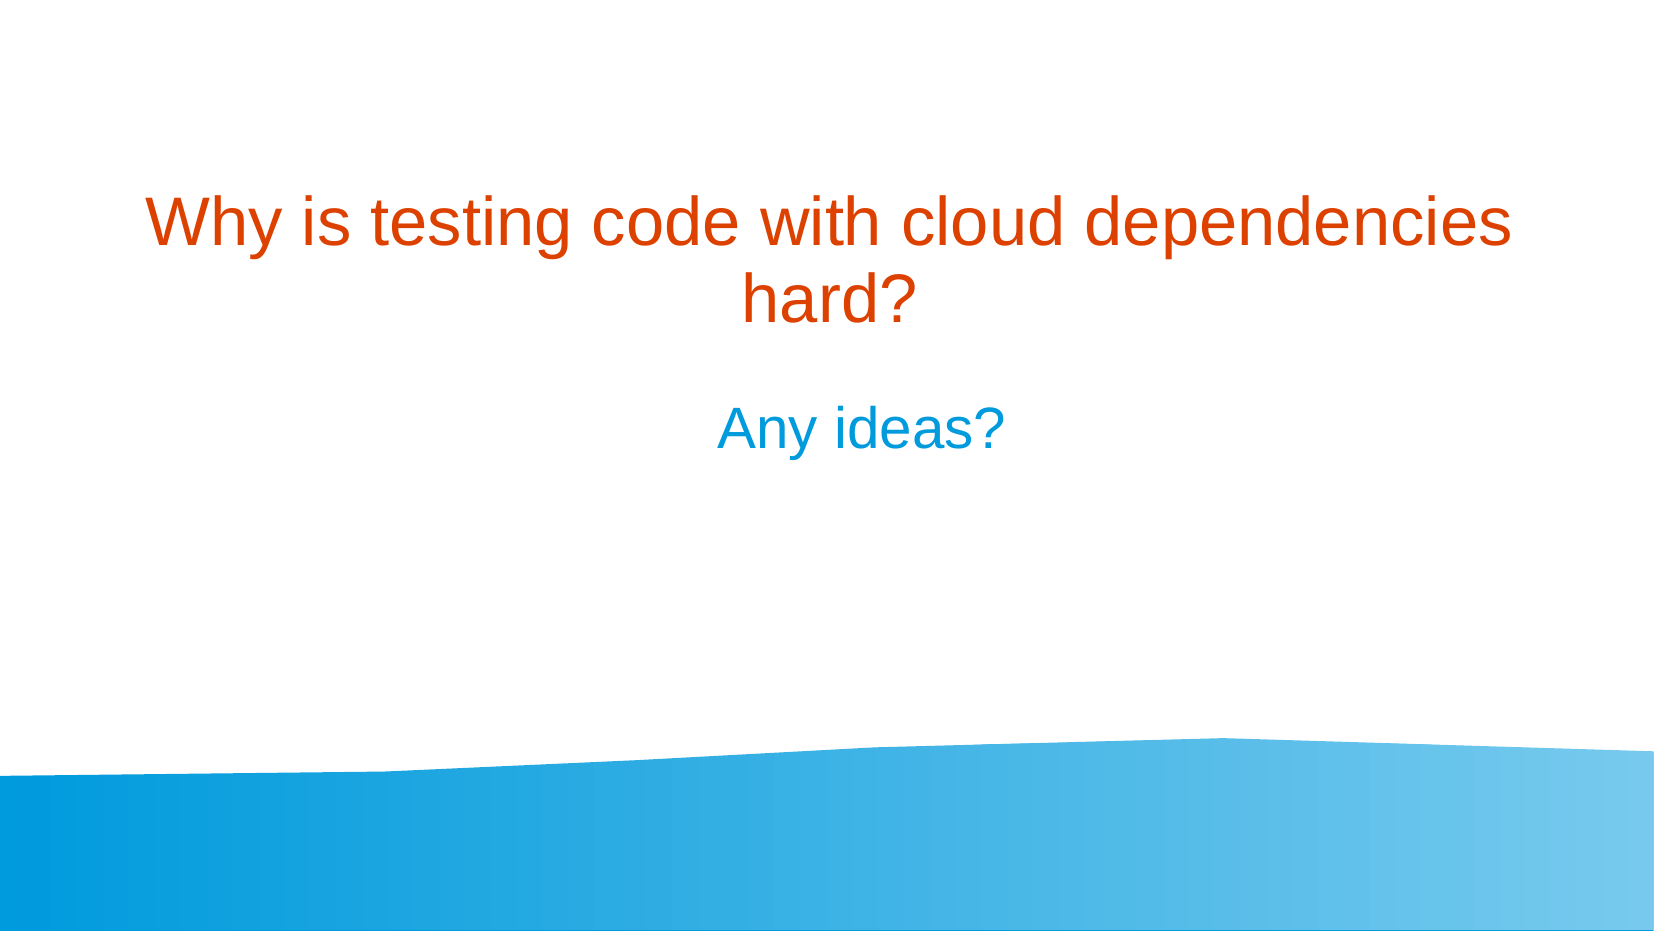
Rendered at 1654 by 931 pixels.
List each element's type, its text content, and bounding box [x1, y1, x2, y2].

list Any ideas? [363, 396, 1290, 535]
title Why is testing code with cloud dependencies hard? [91, 171, 1568, 349]
